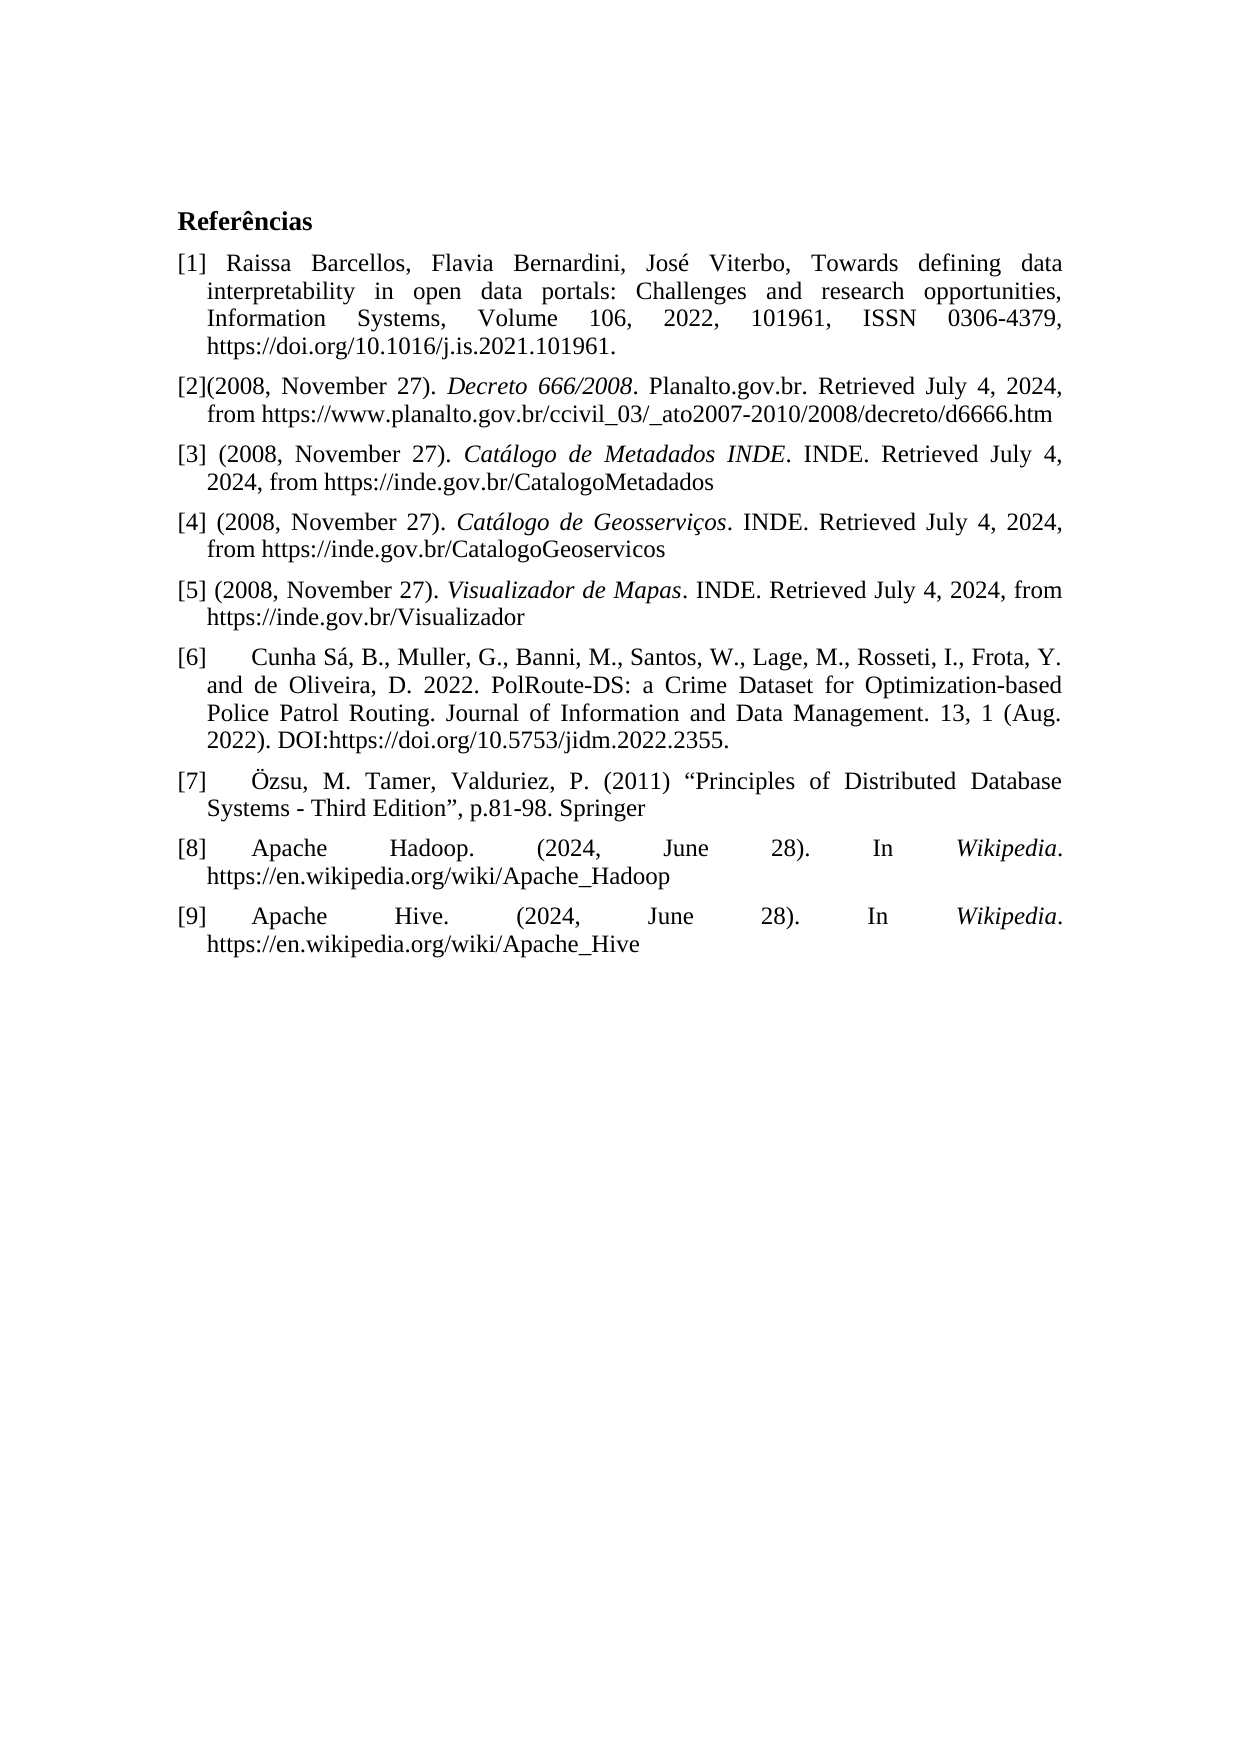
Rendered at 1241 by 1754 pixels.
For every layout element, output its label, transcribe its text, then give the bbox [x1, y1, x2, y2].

text [6] Cunha Sá, B., Muller, G., Banni, M., Santos, W., Lage, M., Rosseti, I., Frota, Y. and de Oliveira, D. 2022. PolRoute-DS: a Crime Dataset for Optimization-based Police Patrol Routing. Journal of Information and Data Management. 13, 1 (Aug. 2022). DOI:https://doi.org/10.5753/jidm.2022.2355. [177, 643, 1063, 754]
text [9] Apache Hive. (2024, June 28). In Wikipedia. https://en.wikipedia.org/wiki/Apache_Hive [177, 902, 1063, 958]
text [3] (2008, November 27). Catálogo de Metadados INDE. INDE. Retrieved July 4, 2024, from https://inde.gov.br/CatalogoMetadados [177, 440, 1063, 496]
text [7] Özsu, M. Tamer, Valduriez, P. (2011) “Principles of Distributed Database Systems - Third Edition”, p.81-98. Springer [177, 767, 1063, 822]
text Referências [177, 207, 1063, 237]
text [2](2008, November 27). Decreto 666/2008. Planalto.gov.br. Retrieved July 4, 2024, from https://www.planalto.gov.br/ccivil_03/_ato2007-2010/2008/decreto/d6666.htm [177, 372, 1063, 428]
text [1] Raissa Barcellos, Flavia Bernardini, José Viterbo, Towards defining data interpretability in open data portals: Challenges and research opportunities, Information Systems, Volume 106, 2022, 101961, ISSN 0306-4379, https://doi.org/10.1016/j.is.2021.101961. [177, 249, 1063, 360]
text [8] Apache Hadoop. (2024, June 28). In Wikipedia. https://en.wikipedia.org/wiki/Apache_Hadoop [177, 834, 1063, 890]
text [5] (2008, November 27). Visualizador de Mapas. INDE. Retrieved July 4, 2024, from https://inde.gov.br/Visualizador [177, 576, 1063, 631]
text [4] (2008, November 27). Catálogo de Geosserviços. INDE. Retrieved July 4, 2024, from https://inde.gov.br/CatalogoGeoservicos [177, 508, 1063, 563]
